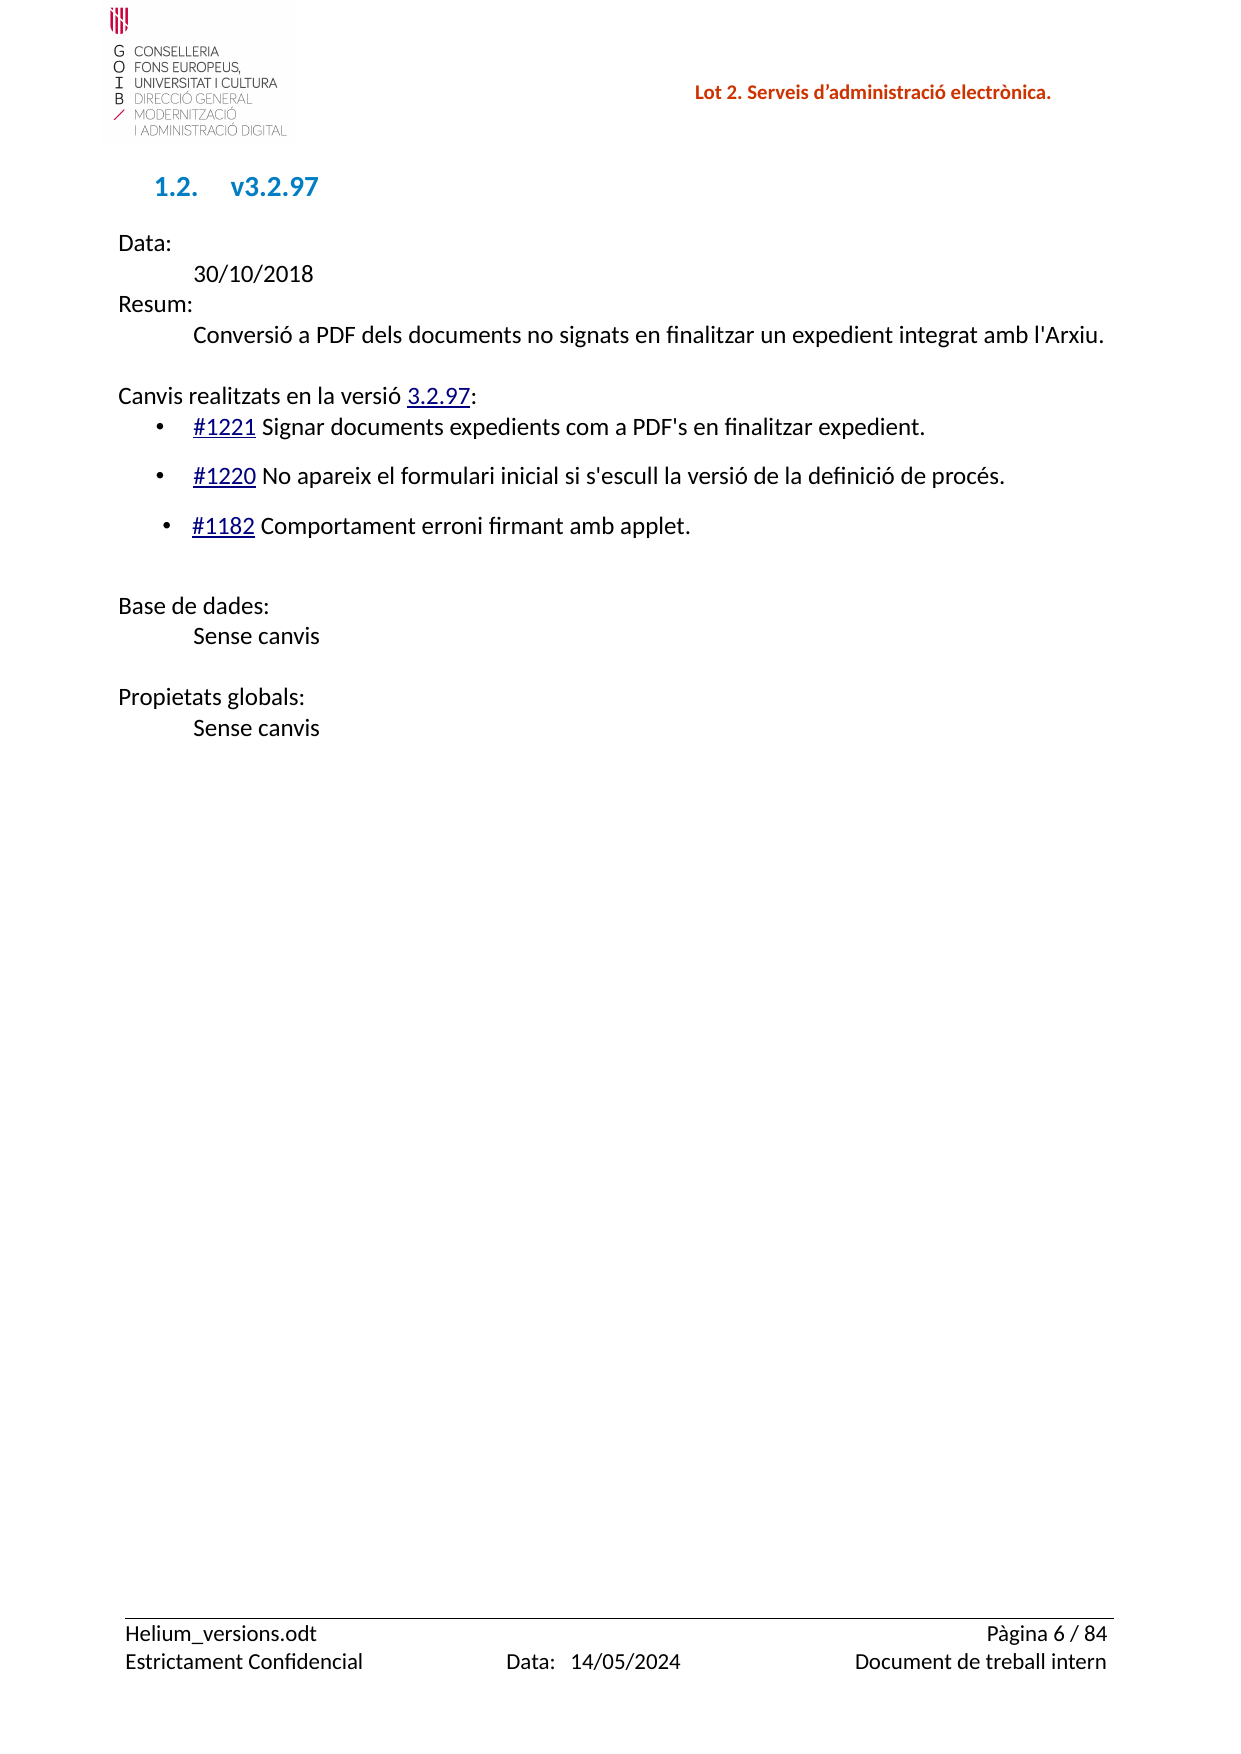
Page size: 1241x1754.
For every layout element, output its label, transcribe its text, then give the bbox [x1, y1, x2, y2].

text Canvis realitzats en la versió 3.2.97: [118, 380, 1122, 411]
text Sense canvis [118, 712, 1122, 743]
text Conversió a PDF dels documents no signats en finalitzar un expedient integrat amb l'Arxiu. [118, 319, 1122, 350]
text Sense canvis [118, 621, 1122, 651]
list #1182 Comportament erroni firmant amb applet. [162, 510, 1122, 540]
text Propietats globals: [118, 682, 1122, 712]
subtitle v3.2.97 [153, 168, 1122, 204]
text 30/10/2018 [118, 258, 1122, 289]
list #1220 No apareix el formulari inicial si s'escull la versió de la definició de procés. [156, 460, 1122, 491]
text Data: [118, 228, 1122, 258]
text Resum: [118, 289, 1122, 319]
text Base de dades: [118, 590, 1122, 621]
list #1221 Signar documents expedients com a PDF's en finalitzar expedient. [156, 411, 1122, 441]
picture [100, 0, 297, 144]
